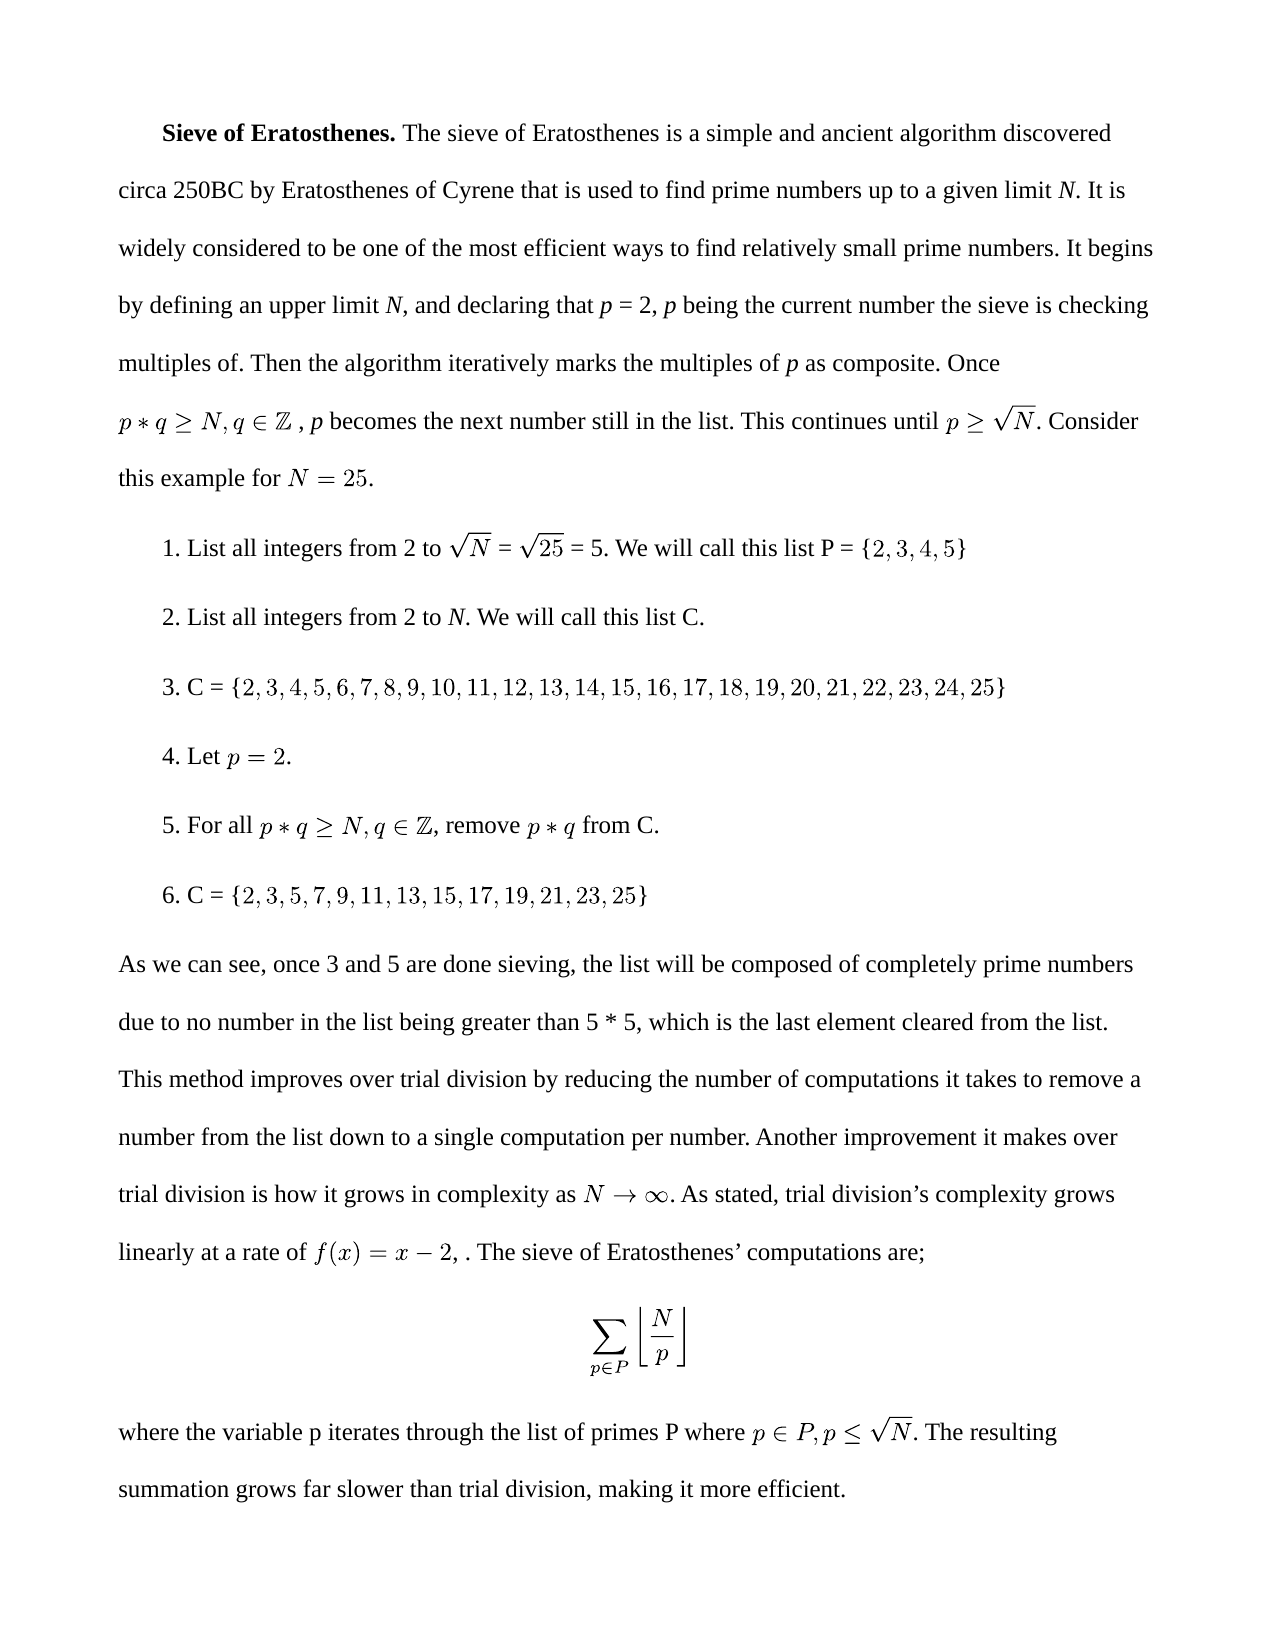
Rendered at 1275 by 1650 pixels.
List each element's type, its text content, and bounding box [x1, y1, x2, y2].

text 2. List all integers from 2 to N. We will call this list C. [118, 602, 1157, 631]
text 5. For all , remove from C. [118, 810, 1157, 839]
text 6. C = {} [118, 880, 1157, 908]
text Sieve of Eratosthenes. The sieve of Eratosthenes is a simple and ancient algorithm discovered circa 250BC by Eratosthenes of Cyrene that is used to find prime numbers up to a given limit N. It is widely considered to be one of the most efficient ways to find relatively small prime numbers. It begins by defining an upper limit N, and declaring that p = 2, p being the current number the sieve is checking multiples of. Then the algorithm iteratively marks the multiples of p as composite. Once , p becomes the next number still in the list. This continues until . Consider this example for . [118, 118, 1157, 492]
text 3. C = {} [118, 672, 1157, 700]
text 1. List all integers from 2 to = = 5. We will call this list P = {} [118, 533, 1157, 562]
text where the variable p iterates through the list of primes P where . The resulting summation grows far slower than trial division, making it more efficient. [118, 1417, 1157, 1503]
text As we can see, once 3 and 5 are done sieving, the list will be composed of completely prime numbers due to no number in the list being greater than 5 * 5, which is the last element cleared from the list. This method improves over trial division by reducing the number of computations it takes to remove a number from the list down to a single computation per number. Another improvement it makes over trial division is how it grows in complexity as . As stated, trial division’s complexity grows linearly at a rate of , . The sieve of Eratosthenes’ computations are; [118, 949, 1157, 1266]
text 4. Let . [118, 741, 1157, 770]
